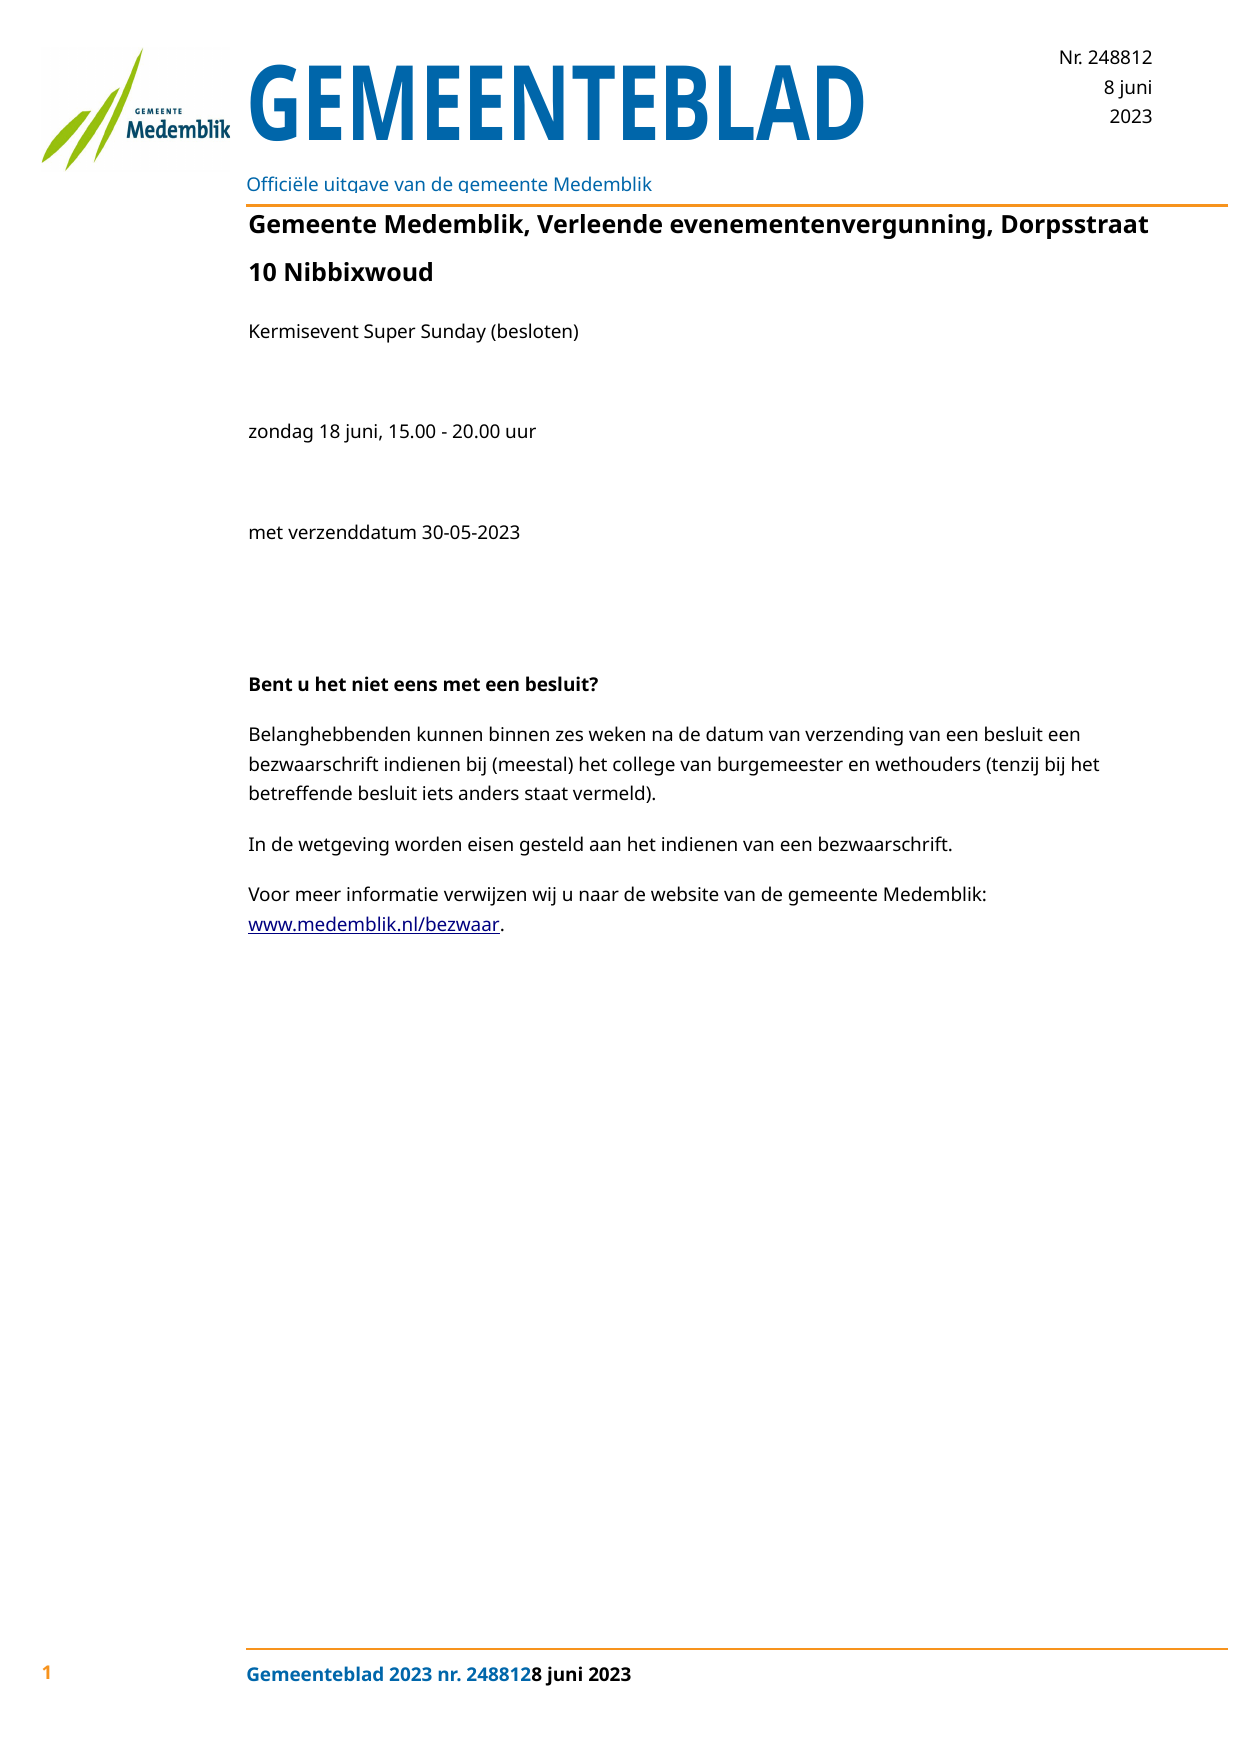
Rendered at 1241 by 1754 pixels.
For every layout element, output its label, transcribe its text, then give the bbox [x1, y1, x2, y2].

text Voor meer informatie verwijzen wij u naar de website van de gemeente Medemblik: www.medemblik.nl/bezwaar. [248, 881, 1152, 937]
text Gemeente Medemblik, Verleende evenementenvergunning, Dorpsstraat 10 Nibbixwoud [248, 207, 1152, 288]
picture [41, 47, 231, 172]
text Belanghebbenden kunnen binnen zes weken na de datum van verzending van een besluit een bezwaarschrift indienen bij (meestal) het college van burgemeester en wethouders (tenzij bij het betreffende besluit iets anders staat vermeld). [248, 721, 1152, 806]
text In de wetgeving worden eisen gesteld aan het indienen van een bezwaarschrift. [248, 831, 1152, 857]
text Kermisevent Super Sunday (besloten) [248, 318, 1152, 344]
text zondag 18 juni, 15.00 - 20.00 uur [248, 419, 1152, 444]
text met verzenddatum 30-05-2023 [248, 519, 1152, 545]
text Bent u het niet eens met een besluit? [248, 671, 1152, 697]
